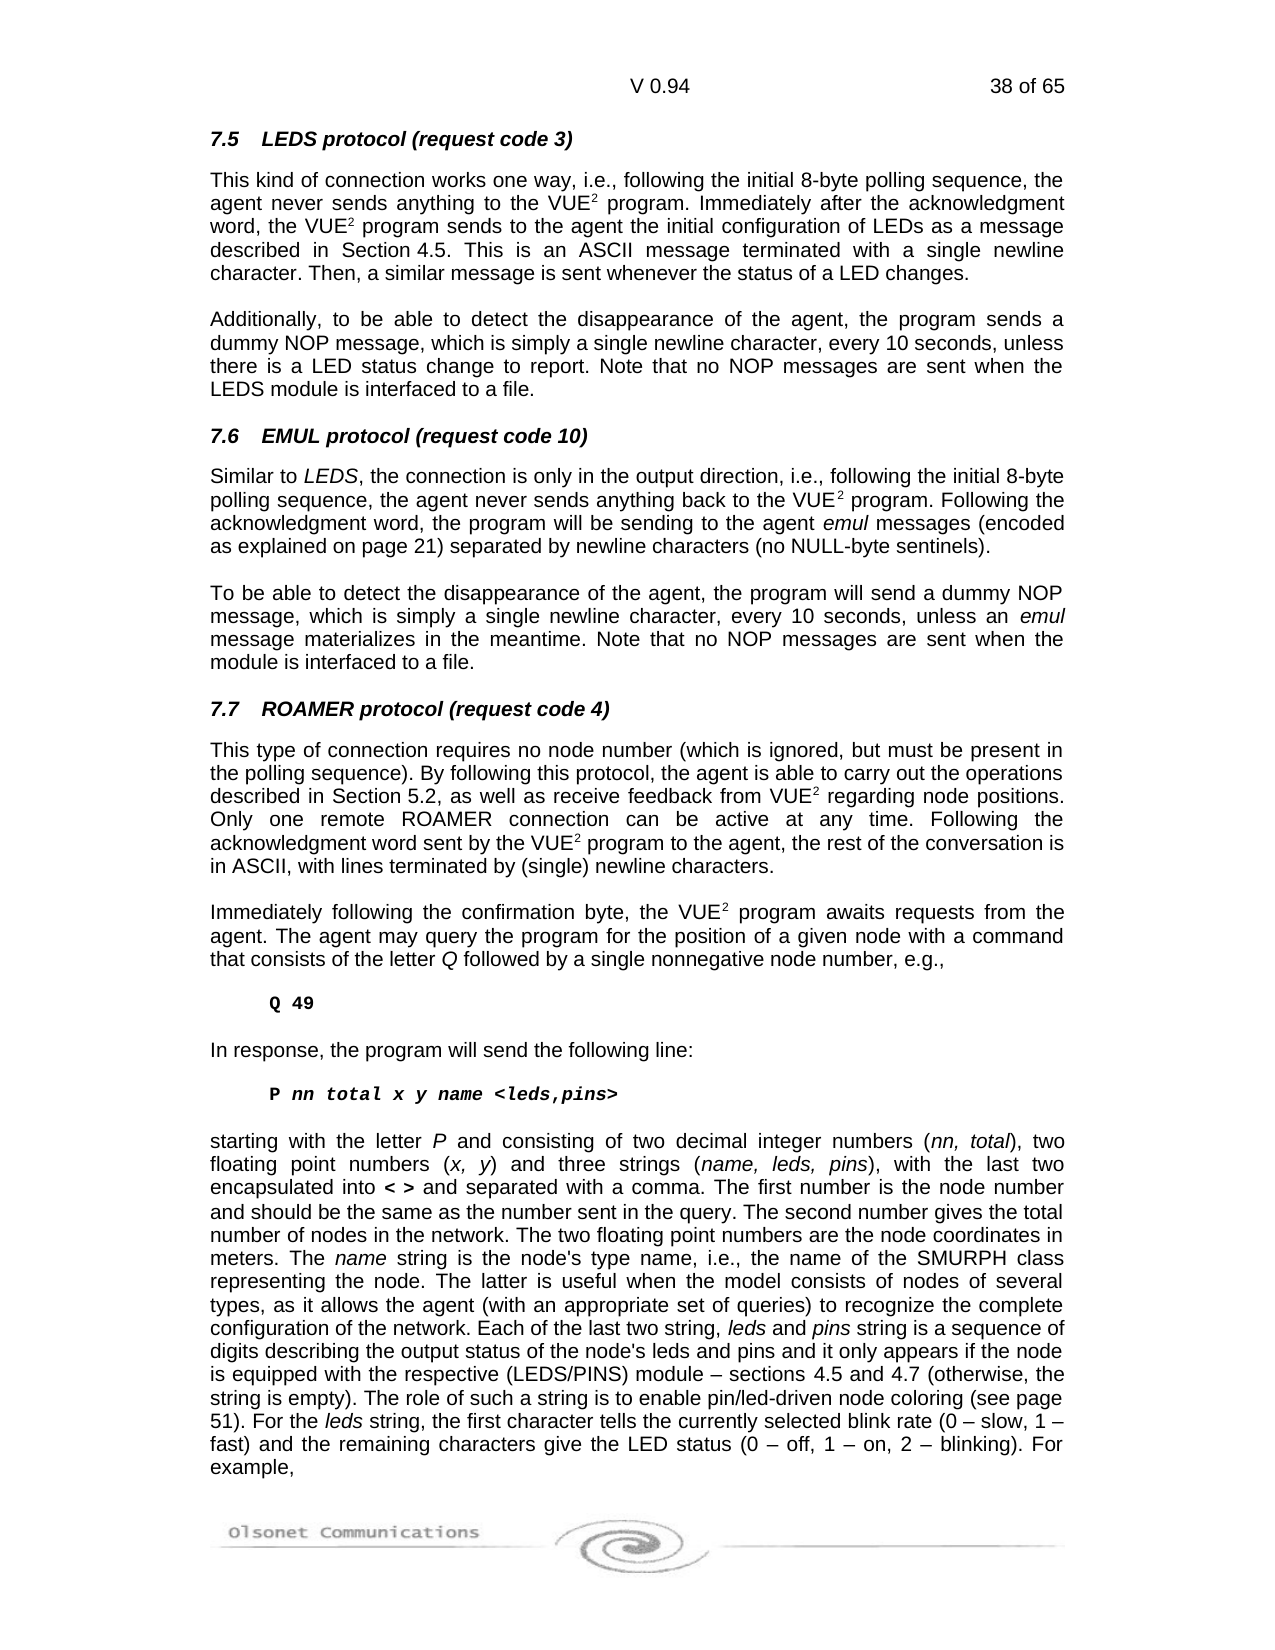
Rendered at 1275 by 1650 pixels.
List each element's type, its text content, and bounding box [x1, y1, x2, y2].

subtitle EMUL protocol (request code 10) [210, 424, 1065, 447]
subtitle ROAMER protocol (request code 4) [210, 697, 1065, 721]
subtitle LEDS protocol (request code 3) [210, 128, 1065, 151]
text This kind of connection works one way, i.e., following the initial 8-byte polling sequence, the agent never sends anything to the VUE2 program. Immediately after the acknowledgment word, the VUE2 program sends to the agent the initial configuration of LEDs as a message described in Section 4.5. This is an ASCII message terminated with a single newline character. Then, a similar message is sent whenever the status of a LED changes. [210, 169, 1065, 285]
text Additionally, to be able to detect the disappearance of the agent, the program sends a dummy NOP message, which is simply a single newline character, every 10 seconds, unless there is a LED status change to report. Note that no NOP messages are sent when the LEDS module is interfaced to a file. [210, 308, 1065, 401]
text Immediately following the confirmation byte, the VUE2 program awaits requests from the agent. The agent may query the program for the position of a given node with a command that consists of the letter Q followed by a single nonnegative node number, e.g., [210, 901, 1065, 971]
text This type of connection requires no node number (which is ignored, but must be present in the polling sequence). By following this protocol, the agent is able to carry out the operations described in Section 5.2, as well as receive feedback from VUE2 regarding node positions. Only one remote ROAMER connection can be active at any time. Following the acknowledgment word sent by the VUE2 program to the agent, the rest of the conversation is in ASCII, with lines terminated by (single) newline characters. [210, 738, 1065, 878]
text In response, the program will send the following line: [210, 1038, 1065, 1062]
text P nn total x y name <leds,pins> [269, 1085, 1065, 1106]
text To be able to detect the disappearance of the agent, the program will send a dummy NOP message, which is simply a single newline character, every 10 seconds, unless an emul message materializes in the meantime. Note that no NOP messages are sent when the module is interfaced to a file. [210, 581, 1065, 674]
text Q 49 [269, 994, 1065, 1015]
picture [210, 1504, 1065, 1596]
text Similar to LEDS, the connection is only in the output direction, i.e., following the initial 8-byte polling sequence, the agent never sends anything back to the VUE2 program. Following the acknowledgment word, the program will be sending to the agent emul messages (encoded as explained on page 21) separated by newline characters (no NULL-byte sentinels). [210, 465, 1065, 558]
text starting with the letter P and consisting of two decimal integer numbers (nn, total), two floating point numbers (x, y) and three strings (name, leds, pins), with the last two encapsulated into < > and separated with a comma. The first number is the node number and should be the same as the number sent in the query. The second number gives the total number of nodes in the network. The two floating point numbers are the node coordinates in meters. The name string is the node's type name, i.e., the name of the SMURPH class representing the node. The latter is useful when the model consists of nodes of several types, as it allows the agent (with an appropriate set of queries) to recognize the complete configuration of the network. Each of the last two string, leds and pins string is a sequence of digits describing the output status of the node's leds and pins and it only appears if the node is equipped with the respective (LEDS/PINS) module – sections 4.5 and 4.7 (otherwise, the string is empty). The role of such a string is to enable pin/led-driven node coloring (see page 53). For the leds string, the first character tells the currently selected blink rate (0 – slow, 1 – fast) and the remaining characters give the LED status (0 – off, 1 – on, 2 – blinking). For example, [210, 1129, 1065, 1479]
